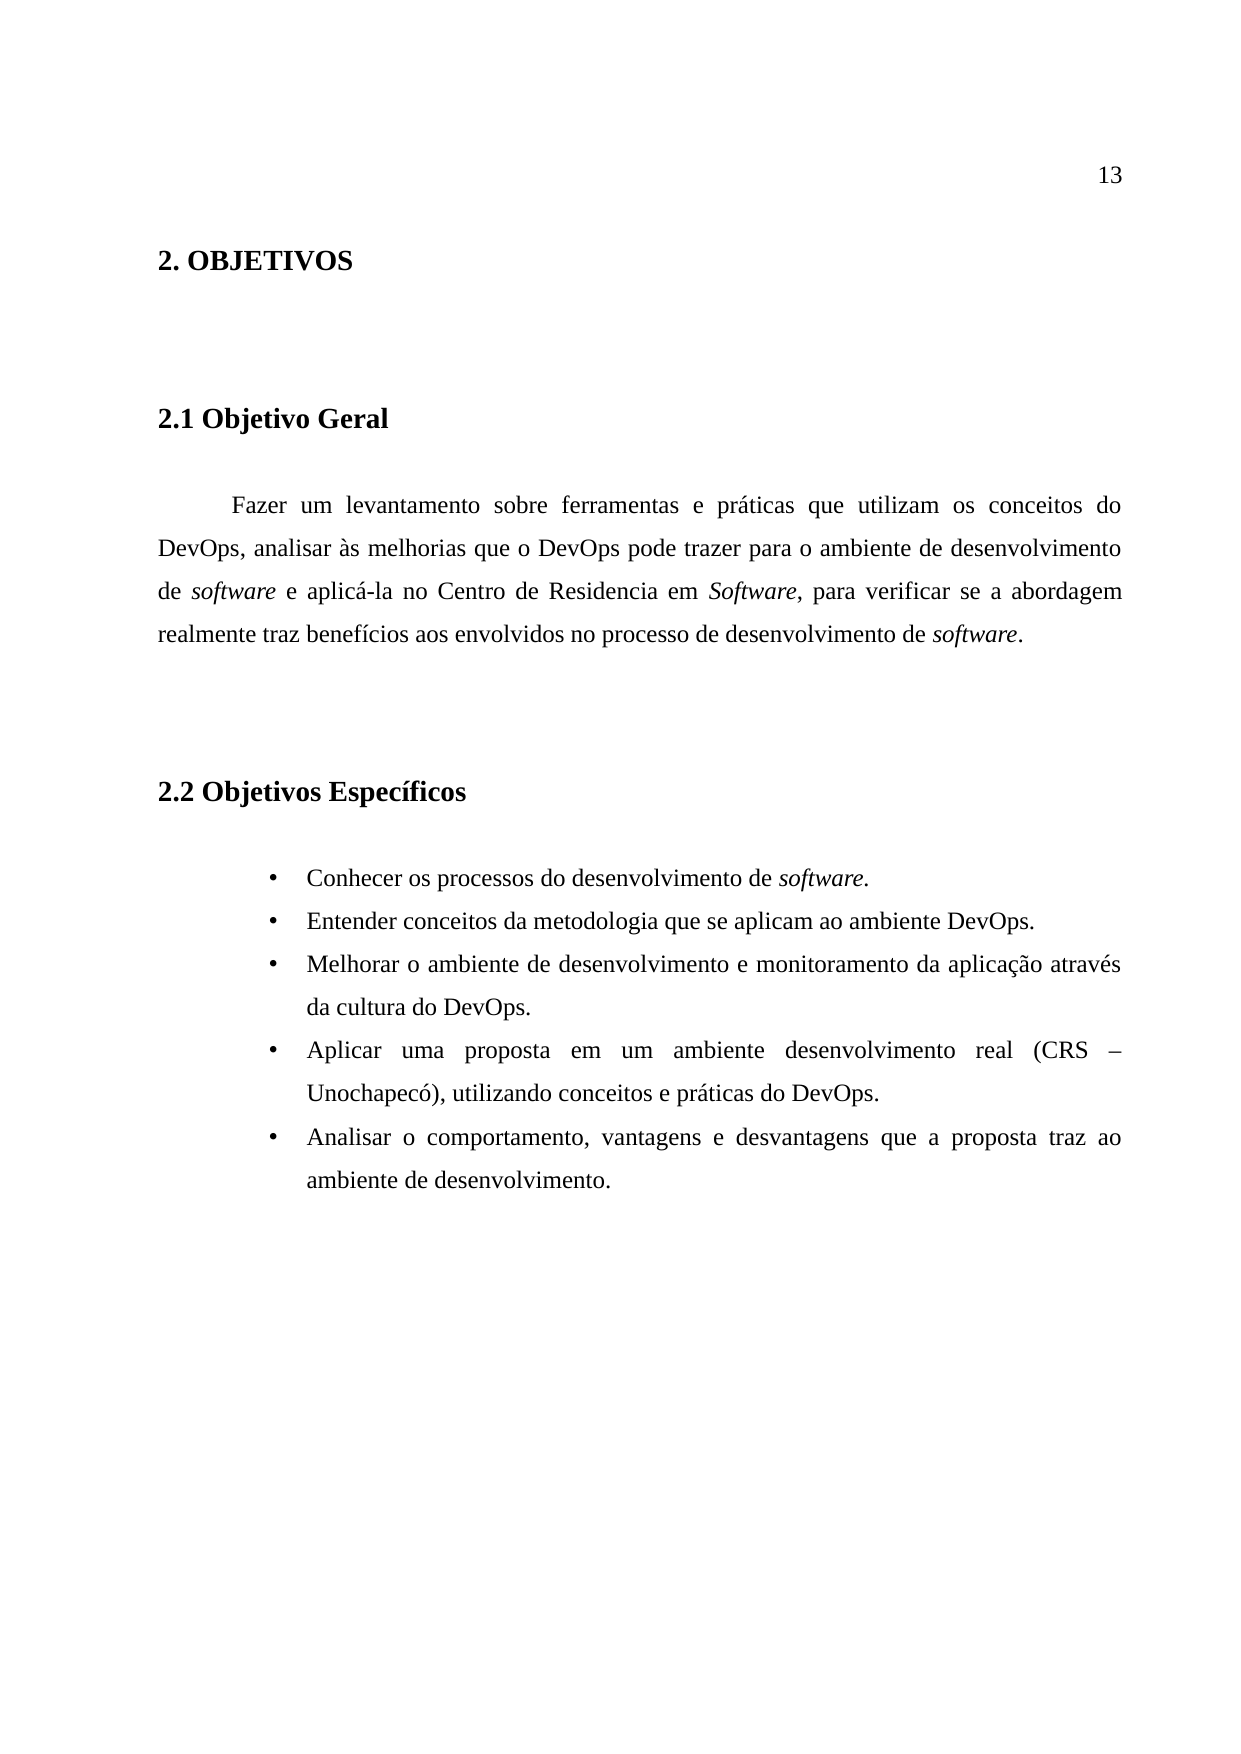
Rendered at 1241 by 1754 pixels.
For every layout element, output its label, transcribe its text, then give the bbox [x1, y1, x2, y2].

list Analisar o comportamento, vantagens e desvantagens que a proposta traz ao ambiente de desenvolvimento. [269, 1122, 1122, 1193]
subtitle 2. OBJETIVOS [158, 243, 1122, 277]
list Melhorar o ambiente de desenvolvimento e monitoramento da aplicação através da cultura do DevOps. [269, 949, 1122, 1021]
list Aplicar uma proposta em um ambiente desenvolvimento real (CRS – Unochapecó), utilizando conceitos e práticas do DevOps. [269, 1035, 1122, 1107]
list Entender conceitos da metodologia que se aplicam ao ambiente DevOps. [269, 906, 1122, 935]
list Conhecer os processos do desenvolvimento de software. [269, 863, 1122, 892]
text Fazer um levantamento sobre ferramentas e práticas que utilizam os conceitos do DevOps, analisar às melhorias que o DevOps pode trazer para o ambiente de desenvolvimento de software e aplicá-la no Centro de Residencia em Software, para verificar se a abordagem realmente traz benefícios aos envolvidos no processo de desenvolvimento de software. [158, 490, 1122, 648]
subtitle 2.1 Objetivo Geral [158, 401, 1122, 434]
subtitle 2.2 Objetivos Específicos [158, 774, 1122, 807]
